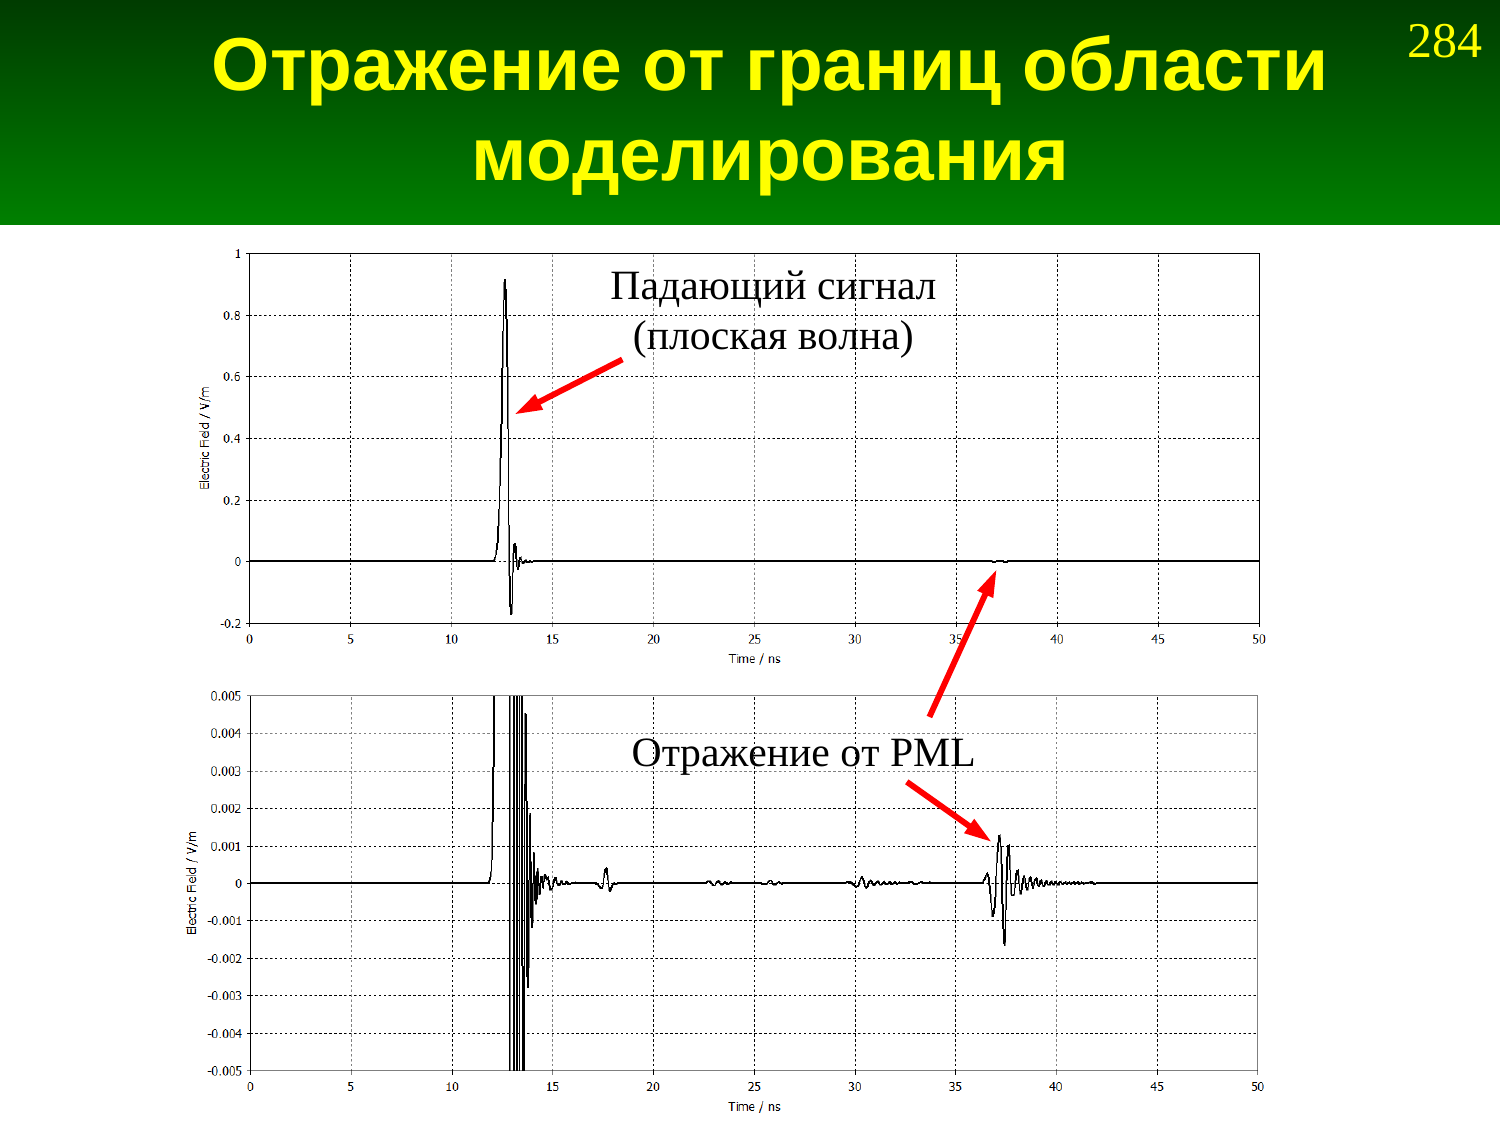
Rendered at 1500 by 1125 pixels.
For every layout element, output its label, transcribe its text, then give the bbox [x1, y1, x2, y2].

title Отражение от границ области моделирования [100, 7, 1441, 204]
picture [187, 238, 1270, 670]
picture [174, 681, 1268, 1118]
text_box Отражение от PML [616, 716, 991, 782]
text_box Падающий сигнал (плоская волна) [595, 250, 952, 366]
